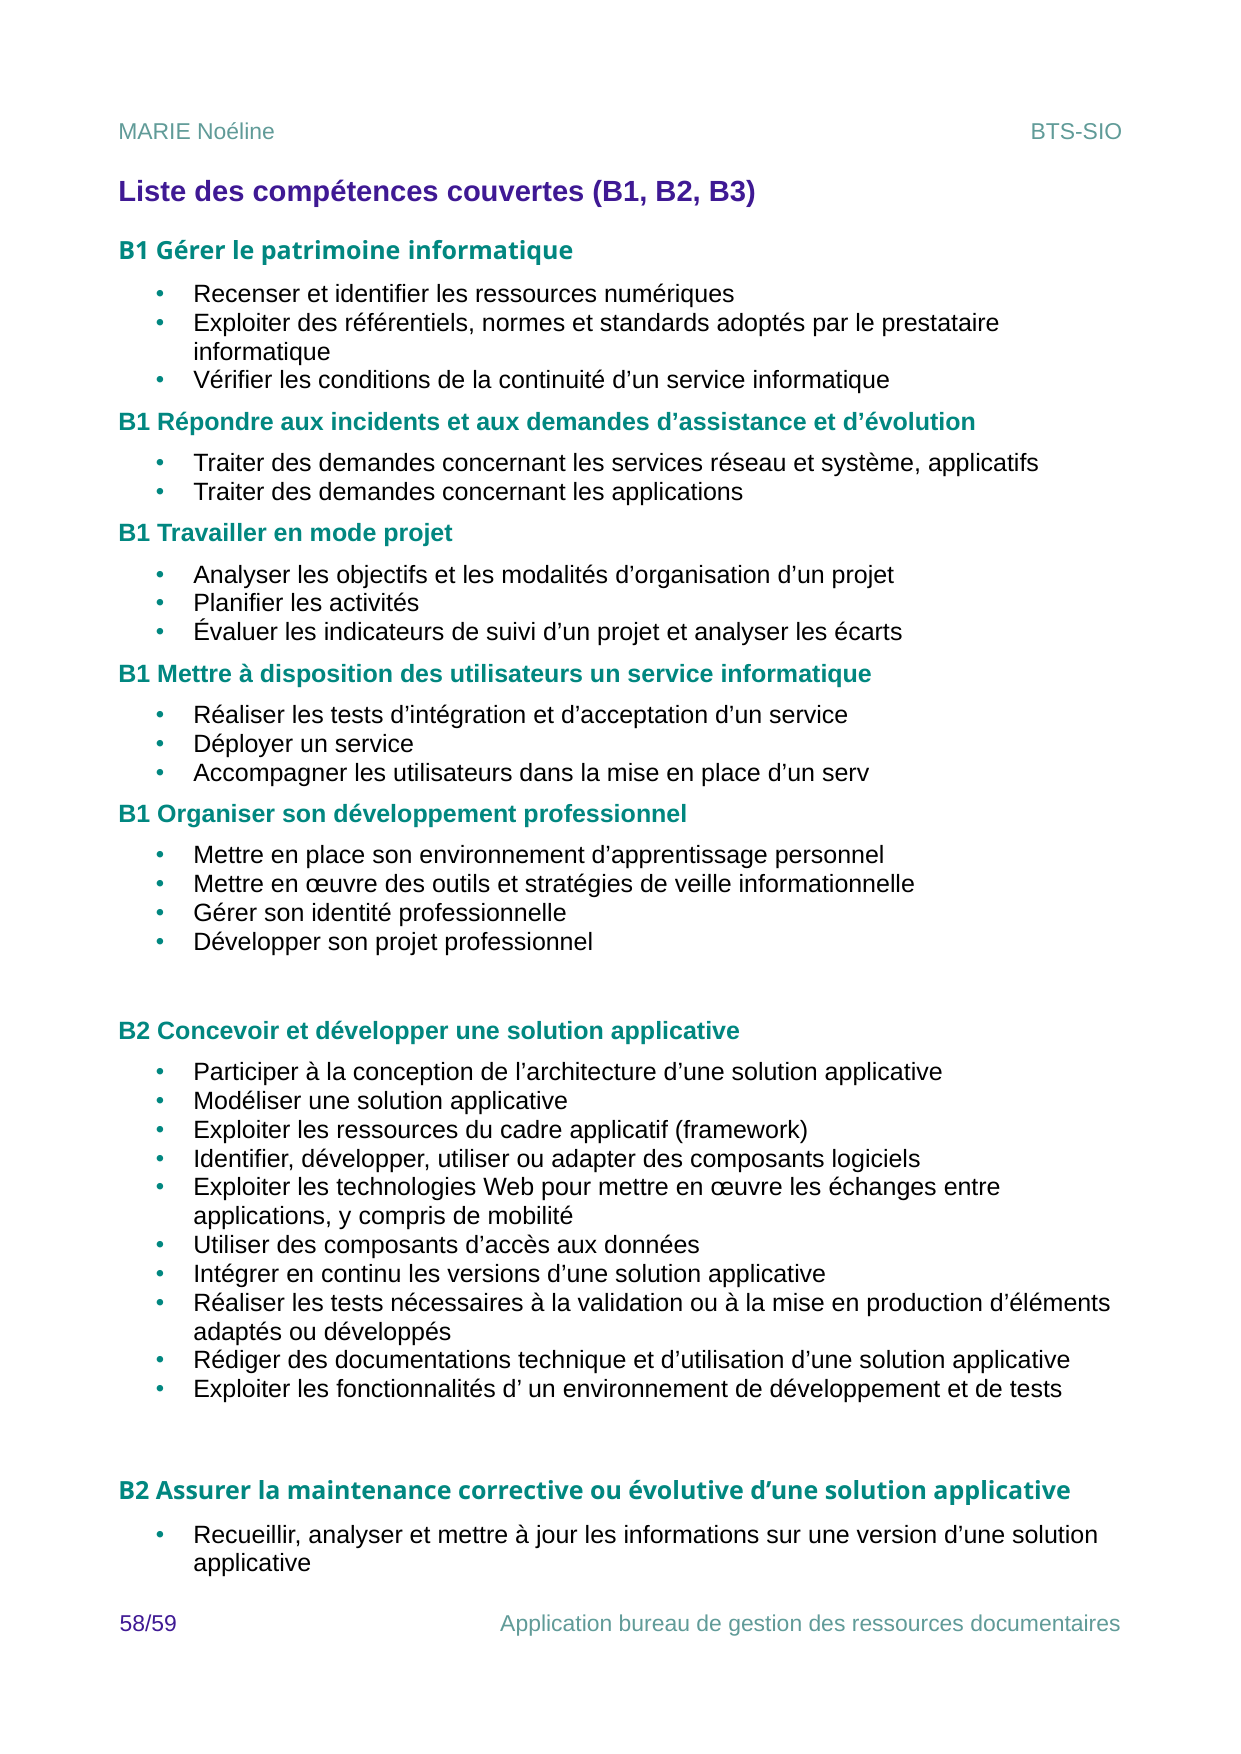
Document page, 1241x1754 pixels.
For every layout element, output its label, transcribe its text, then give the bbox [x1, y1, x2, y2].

list Exploiter les technologies Web pour mettre en œuvre les échanges entre applications, y compris de mobilité [156, 1172, 1122, 1230]
subtitle B1 Mettre à disposition des utilisateurs un service informatique [118, 659, 1122, 687]
subtitle B2 Concevoir et développer une solution applicative [118, 1016, 1122, 1044]
list Participer à la conception de l’architecture d’une solution applicative [156, 1057, 1122, 1086]
subtitle B1 Répondre aux incidents et aux demandes d’assistance et d’évolution [118, 407, 1122, 436]
list Vérifier les conditions de la continuité d’un service informatique [156, 366, 1122, 394]
list Rédiger des documentations technique et d’utilisation d’une solution applicative [156, 1345, 1122, 1374]
list Réaliser les tests nécessaires à la validation ou à la mise en production d’éléments adaptés ou développés [156, 1288, 1122, 1345]
list Planifier les activités [156, 588, 1122, 617]
list Mettre en œuvre des outils et stratégies de veille informationnelle [156, 869, 1122, 898]
list Analyser les objectifs et les modalités d’organisation d’un projet [156, 559, 1122, 588]
list Recenser et identifier les ressources numériques [156, 279, 1122, 308]
list Déployer un service [156, 729, 1122, 758]
subtitle B1 Organiser son développement professionnel [118, 799, 1122, 828]
list Exploiter les fonctionnalités d’ un environnement de développement et de tests [156, 1374, 1122, 1403]
subtitle B2 Assurer la maintenance corrective ou évolutive d’une solution applicative [118, 1473, 1122, 1507]
subtitle Liste des compétences couvertes (B1, B2, B3) [118, 174, 1122, 207]
list Évaluer les indicateurs de suivi d’un projet et analyser les écarts [156, 617, 1122, 646]
list Intégrer en continu les versions d’une solution applicative [156, 1259, 1122, 1288]
subtitle B1 Gérer le patrimoine informatique [118, 232, 1122, 267]
subtitle B1 Travailler en mode projet [118, 518, 1122, 547]
list Traiter des demandes concernant les applications [156, 477, 1122, 506]
list Mettre en place son environnement d’apprentissage personnel [156, 840, 1122, 869]
list Traiter des demandes concernant les services réseau et système, applicatifs [156, 448, 1122, 477]
list Exploiter les ressources du cadre applicatif (framework) [156, 1115, 1122, 1143]
list Modéliser une solution applicative [156, 1086, 1122, 1115]
list Développer son projet professionnel [156, 927, 1122, 956]
list Exploiter des référentiels, normes et standards adoptés par le prestataire informatique [156, 308, 1122, 366]
list Gérer son identité professionnelle [156, 898, 1122, 927]
list Accompagner les utilisateurs dans la mise en place d’un serv [156, 758, 1122, 786]
list Réaliser les tests d’intégration et d’acceptation d’un service [156, 700, 1122, 729]
list Recueillir, analyser et mettre à jour les informations sur une version d’une solution applicative [156, 1519, 1122, 1577]
list Utiliser des composants d’accès aux données [156, 1230, 1122, 1259]
list Identifier, développer, utiliser ou adapter des composants logiciels [156, 1143, 1122, 1172]
